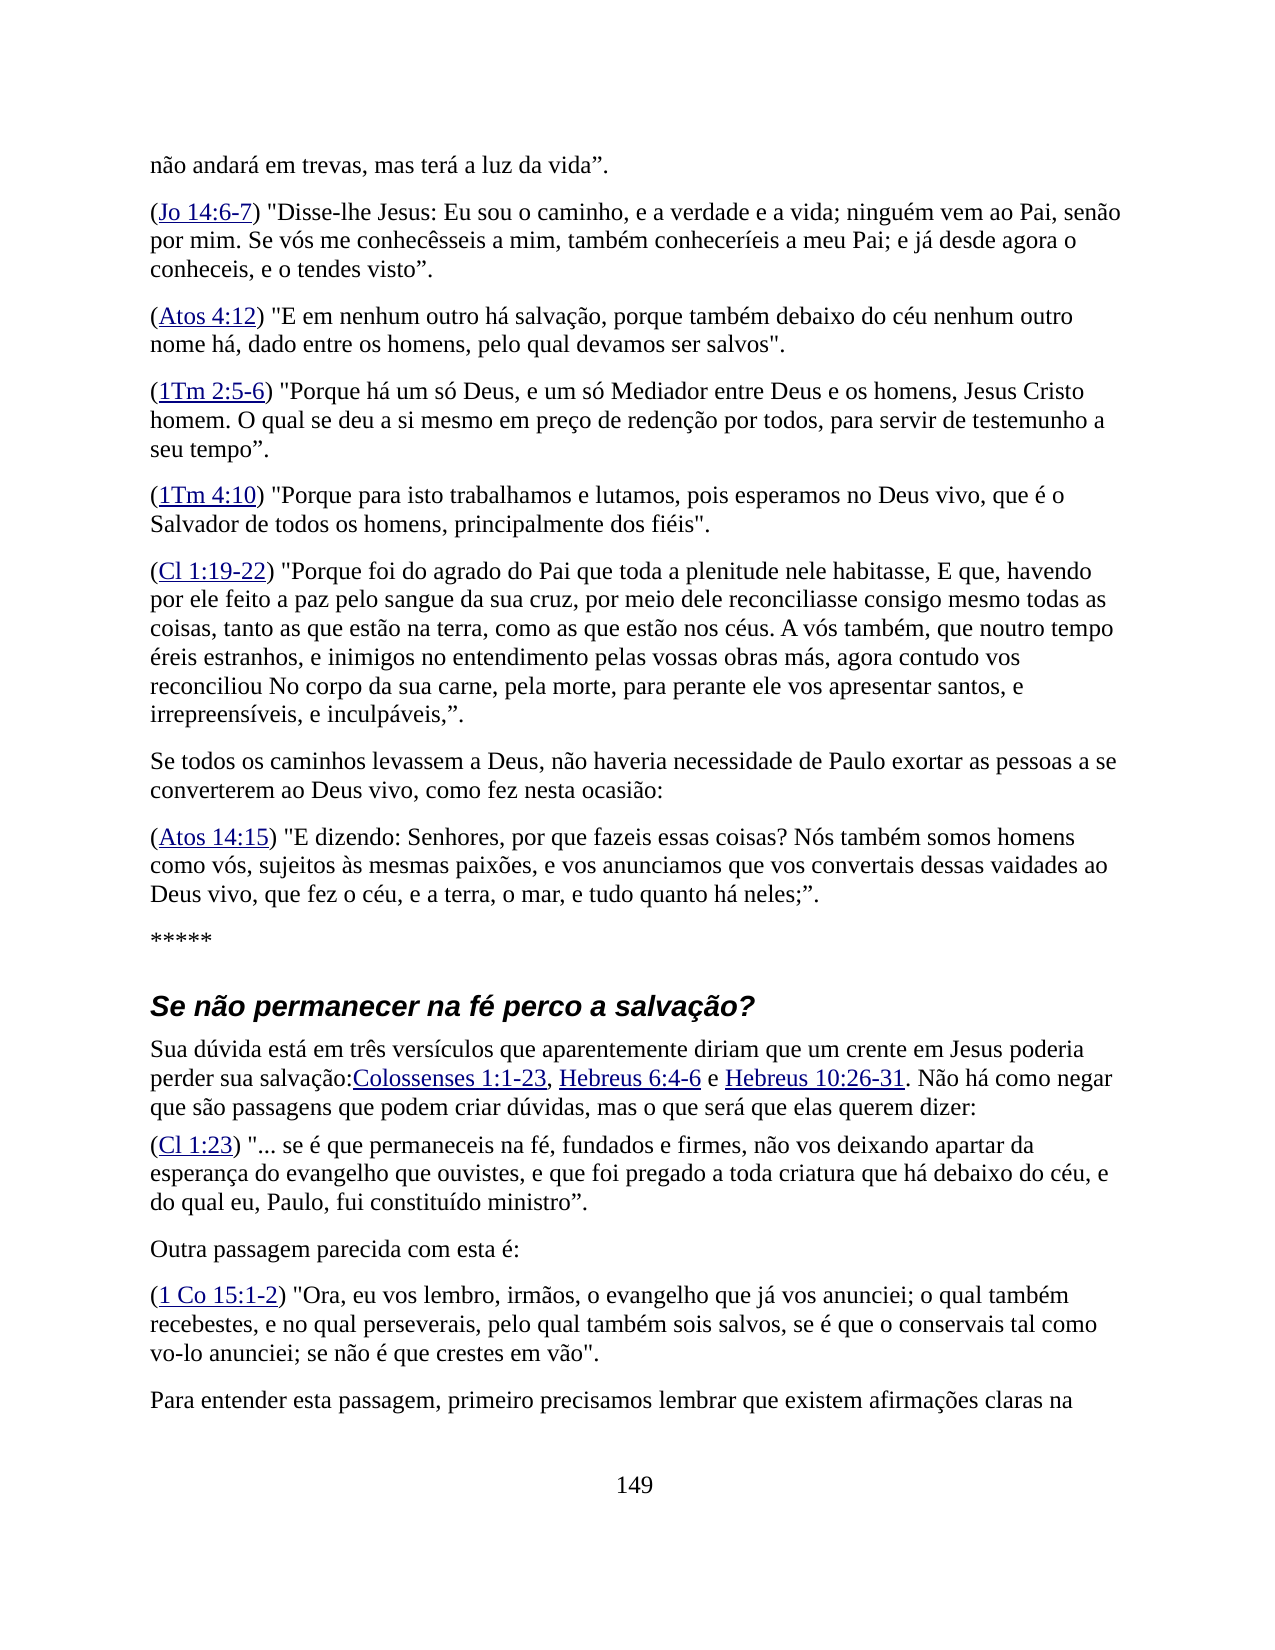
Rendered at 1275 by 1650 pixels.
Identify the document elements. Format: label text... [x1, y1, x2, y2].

text (Atos 14:15) "E dizendo: Senhores, por que fazeis essas coisas? Nós também somos homens como vós, sujeitos às mesmas paixões, e vos anunciamos que vos convertais dessas vaidades ao Deus vivo, que fez o céu, e a terra, o mar, e tudo quanto há neles;”. [150, 822, 1125, 908]
text Sua dúvida está em três versículos que aparentemente diriam que um crente em Jesus poderia perder sua salvação:Colossenses 1:1-23, Hebreus 6:4-6 e Hebreus 10:26-31. Não há como negar que são passagens que podem criar dúvidas, mas o que será que elas querem dizer: [150, 1034, 1125, 1121]
text (Jo 14:6-7) "Disse-lhe Jesus: Eu sou o caminho, e a verdade e a vida; ninguém vem ao Pai, senão por mim. Se vós me conhecêsseis a mim, também conheceríeis a meu Pai; e já desde agora o conheceis, e o tendes visto”. [150, 197, 1125, 283]
text não andará em trevas, mas terá a luz da vida”. [150, 150, 1125, 179]
text (1 Co 15:1-2) "Ora, eu vos lembro, irmãos, o evangelho que já vos anunciei; o qual também recebestes, e no qual perseverais, pelo qual também sois salvos, se é que o conservais tal como vo-lo anunciei; se não é que crestes em vão". [150, 1281, 1125, 1367]
text Outra passagem parecida com esta é: [150, 1234, 1125, 1263]
subtitle Se não permanecer na fé perco a salvação? [150, 988, 1125, 1022]
text (1Tm 4:10) "Porque para isto trabalhamos e lutamos, pois esperamos no Deus vivo, que é o Salvador de todos os homens, principalmente dos fiéis". [150, 480, 1125, 538]
text Se todos os caminhos levassem a Deus, não haveria necessidade de Paulo exortar as pessoas a se converterem ao Deus vivo, como fez nesta ocasião: [150, 746, 1125, 804]
text Para entender esta passagem, primeiro precisamos lembrar que existem afirmações claras na [150, 1385, 1125, 1413]
text (Cl 1:23) "... se é que permaneceis na fé, fundados e firmes, não vos deixando apartar da esperança do evangelho que ouvistes, e que foi pregado a toda criatura que há debaixo do céu, e do qual eu, Paulo, fui constituído ministro”. [150, 1130, 1125, 1216]
text (Cl 1:19-22) "Porque foi do agrado do Pai que toda a plenitude nele habitasse, E que, havendo por ele feito a paz pelo sangue da sua cruz, por meio dele reconciliasse consigo mesmo todas as coisas, tanto as que estão na terra, como as que estão nos céus. A vós também, que noutro tempo éreis estranhos, e inimigos no entendimento pelas vossas obras más, agora contudo vos reconciliou No corpo da sua carne, pela morte, para perante ele vos apresentar santos, e irrepreensíveis, e inculpáveis,”. [150, 556, 1125, 728]
text (Atos 4:12) "E em nenhum outro há salvação, porque também debaixo do céu nenhum outro nome há, dado entre os homens, pelo qual devamos ser salvos". [150, 301, 1125, 358]
text (1Tm 2:5-6) "Porque há um só Deus, e um só Mediador entre Deus e os homens, Jesus Cristo homem. O qual se deu a si mesmo em preço de redenção por todos, para servir de testemunho a seu tempo”. [150, 376, 1125, 462]
text ***** [150, 926, 1125, 954]
